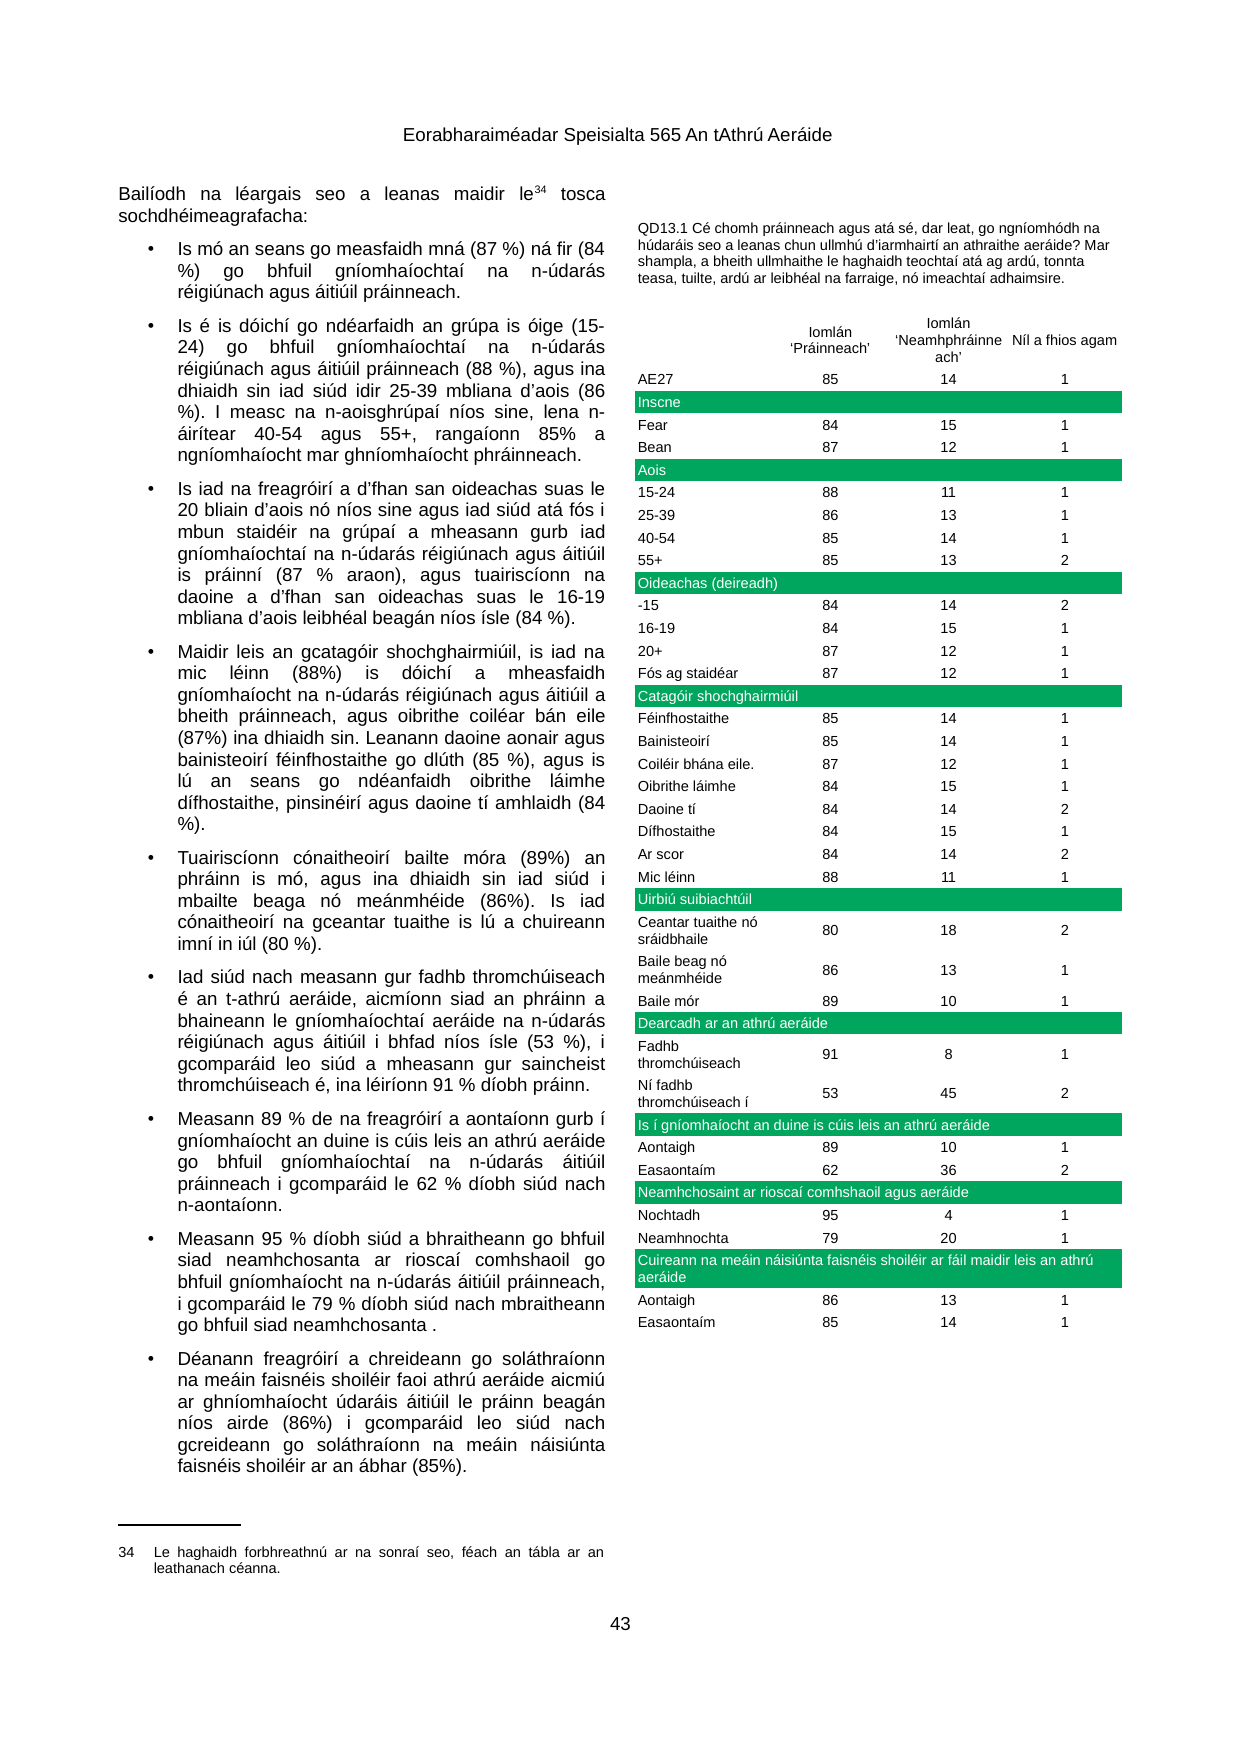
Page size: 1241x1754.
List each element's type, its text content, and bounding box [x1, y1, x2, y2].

table_cell 10 [890, 1136, 1007, 1158]
table_cell 14 [890, 594, 1007, 617]
table_cell 13 [890, 1288, 1007, 1311]
table_cell Nochtadh [635, 1204, 771, 1226]
table_cell 89 [771, 989, 890, 1012]
text Le haghaidh forbhreathnú ar na sonraí seo, féach an tábla ar an leathanach céanna. [118, 1543, 605, 1577]
table_cell 84 [771, 820, 890, 843]
list Maidir leis an gcatagóir shochghairmiúil, is iad na mic léinn (88%) is dóichí a mheasfaidh gníomhaíocht na n-údarás réigiúnach agus áitiúil a bheith práinneach, agus oibrithe coiléar bán eile (87%) ina dhiaidh sin. Leanann daoine aonair agus bainisteoirí féinfhostaithe go dlúth (85 %), agus is lú an seans go ndéanfaidh oibrithe láimhe dífhostaithe, pinsinéirí agus daoine tí amhlaidh (84 %). [148, 641, 605, 835]
table_cell Fós ag staidéar [635, 662, 771, 684]
table_cell 10 [890, 989, 1007, 1012]
table_cell 1 [1007, 730, 1122, 752]
table_cell [890, 289, 1007, 312]
table_cell 1 [1007, 1288, 1122, 1311]
table_cell 88 [771, 481, 890, 504]
table_cell 12 [890, 639, 1007, 662]
table_cell 84 [771, 617, 890, 639]
table_cell Neamhnochta [635, 1226, 771, 1249]
table_cell 1 [1007, 820, 1122, 843]
table_cell Cuireann na meáin náisiúnta faisnéis shoiléir ar fáil maidir leis an athrú aeráide [635, 1249, 1122, 1288]
table_cell [1007, 289, 1122, 312]
table_cell Fadhb thromchúiseach [635, 1035, 771, 1074]
table_cell 86 [771, 950, 890, 989]
table_cell 1 [1007, 989, 1122, 1012]
table_cell 2 [1007, 549, 1122, 572]
text Bailíodh na léargais seo a leanas maidir le tosca sochdhéimeagrafacha: [118, 183, 605, 226]
table_cell Ceantar tuaithe nó sráidbhaile [635, 911, 771, 950]
table_cell Féinfhostaithe [635, 707, 771, 730]
table_cell 1 [1007, 504, 1122, 526]
table_cell Oibrithe láimhe [635, 775, 771, 798]
table_cell 95 [771, 1204, 890, 1226]
table_cell 85 [771, 549, 890, 572]
table_cell 14 [890, 1311, 1007, 1333]
table_cell 13 [890, 549, 1007, 572]
table_cell 1 [1007, 526, 1122, 549]
list Is iad na freagróirí a d’fhan san oideachas suas le 20 bliain d’aois nó níos sine agus iad siúd atá fós i mbun staidéir na grúpaí a mheasann gurb iad gníomhaíochtaí na n-údarás réigiúnach agus áitiúil is práinní (87 % araon), agus tuairiscíonn na daoine a d’fhan san oideachas suas le 16-19 mbliana d’aois leibhéal beagán níos ísle (84 %). [148, 478, 605, 629]
table_cell 1 [1007, 865, 1122, 888]
table_cell 85 [771, 526, 890, 549]
table_cell 11 [890, 481, 1007, 504]
table_cell Baile mór [635, 989, 771, 1012]
table_cell Easaontaím [635, 1159, 771, 1181]
list Measann 95 % díobh siúd a bhraitheann go bhfuil siad neamhchosanta ar rioscaí comhshaoil go bhfuil gníomhaíocht na n-údarás áitiúil práinneach, i gcomparáid le 79 % díobh siúd nach mbraitheann go bhfuil siad neamhchosanta . [148, 1227, 605, 1335]
table_cell 85 [771, 368, 890, 391]
table_cell 1 [1007, 639, 1122, 662]
table_cell Aois [635, 459, 1122, 481]
table_cell 1 [1007, 368, 1122, 391]
table_cell 1 [1007, 436, 1122, 458]
table_cell 1 [1007, 413, 1122, 436]
table_cell Catagóir shochghairmiúil [635, 685, 1122, 707]
table_cell 15 [890, 820, 1007, 843]
table_cell 20 [890, 1226, 1007, 1249]
table_cell 15-24 [635, 481, 771, 504]
table_cell 2 [1007, 798, 1122, 820]
table_cell Bainisteoirí [635, 730, 771, 752]
table_cell 2 [1007, 843, 1122, 865]
table_cell 14 [890, 843, 1007, 865]
table_cell 1 [1007, 1136, 1122, 1158]
table_cell 40-54 [635, 526, 771, 549]
table_cell 91 [771, 1035, 890, 1074]
table_cell [771, 289, 890, 312]
table_cell Coiléir bhána eile. [635, 753, 771, 775]
table_cell 88 [771, 865, 890, 888]
table_cell 1 [1007, 950, 1122, 989]
table_cell 12 [890, 662, 1007, 684]
table_cell Aontaigh [635, 1288, 771, 1311]
table_cell 2 [1007, 1159, 1122, 1181]
table_cell 84 [771, 594, 890, 617]
table_cell 36 [890, 1159, 1007, 1181]
table_cell 20+ [635, 639, 771, 662]
table_cell Neamhchosaint ar rioscaí comhshaoil agus aeráide [635, 1181, 1122, 1204]
table_cell 86 [771, 1288, 890, 1311]
table_cell 80 [771, 911, 890, 950]
table_cell [635, 289, 771, 312]
table_cell Baile beag nó meánmhéide [635, 950, 771, 989]
table_cell 1 [1007, 662, 1122, 684]
table_header QD13.1 Cé chomh práinneach agus atá sé, dar leat, go ngníomhódh na húdaráis seo a leanas chun ullmhú d’iarmhairtí an athraithe aeráide? Mar shampla, a bheith ullmhaithe le haghaidh teochtaí atá ag ardú, tonnta teasa, tuilte, ardú ar leibhéal na farraige, nó imeachtaí adhaimsire. [635, 216, 1122, 289]
table_cell Easaontaím [635, 1311, 771, 1333]
table_cell Dearcadh ar an athrú aeráide [635, 1012, 1122, 1034]
table_cell 2 [1007, 1074, 1122, 1113]
table_cell 13 [890, 504, 1007, 526]
table_cell 1 [1007, 481, 1122, 504]
table_cell 55+ [635, 549, 771, 572]
table_cell Mic léinn [635, 865, 771, 888]
table_cell 84 [771, 413, 890, 436]
table_cell 62 [771, 1159, 890, 1181]
table_cell 87 [771, 662, 890, 684]
table_cell Daoine tí [635, 798, 771, 820]
table_cell 1 [1007, 753, 1122, 775]
table_cell 18 [890, 911, 1007, 950]
table_cell Ar scor [635, 843, 771, 865]
table_cell 1 [1007, 1035, 1122, 1074]
table_cell 14 [890, 526, 1007, 549]
table_cell 2 [1007, 911, 1122, 950]
table_cell 14 [890, 798, 1007, 820]
table_cell 12 [890, 436, 1007, 458]
table_cell 87 [771, 639, 890, 662]
list Tuairiscíonn cónaitheoirí bailte móra (89%) an phráinn is mó, agus ina dhiaidh sin iad siúd i mbailte beaga nó meánmhéide (86%). Is iad cónaitheoirí na gceantar tuaithe is lú a chuireann imní in iúl (80 %). [148, 847, 605, 954]
table_cell Is í gníomhaíocht an duine is cúis leis an athrú aeráide [635, 1113, 1122, 1136]
table_cell 85 [771, 707, 890, 730]
list Is mó an seans go measfaidh mná (87 %) ná fir (84 %) go bhfuil gníomhaíochtaí na n-údarás réigiúnach agus áitiúil práinneach. [148, 238, 605, 303]
table_cell 14 [890, 368, 1007, 391]
table_cell 1 [1007, 1226, 1122, 1249]
table_cell Bean [635, 436, 771, 458]
list Déanann freagróirí a chreideann go soláthraíonn na meáin faisnéis shoiléir faoi athrú aeráide aicmiú ar ghníomhaíocht údaráis áitiúil le práinn beagán níos airde (86%) i gcomparáid leo siúd nach gcreideann go soláthraíonn na meáin náisiúnta faisnéis shoiléir ar an ábhar (85%). [148, 1347, 605, 1477]
table_cell 8 [890, 1035, 1007, 1074]
table_cell 87 [771, 436, 890, 458]
table_cell 1 [1007, 707, 1122, 730]
list Measann 89 % de na freagróirí a aontaíonn gurb í gníomhaíocht an duine is cúis leis an athrú aeráide go bhfuil gníomhaíochtaí na n-údarás áitiúil práinneach i gcomparáid le 62 % díobh siúd nach n-aontaíonn. [148, 1108, 605, 1216]
table_cell 15 [890, 413, 1007, 436]
table_cell Fear [635, 413, 771, 436]
table_cell 12 [890, 753, 1007, 775]
table_cell [635, 312, 771, 368]
table_cell 84 [771, 843, 890, 865]
table_cell Oideachas (deireadh) [635, 572, 1122, 594]
table_cell 87 [771, 753, 890, 775]
table_cell Iomlán ‘Práinneach’ [771, 312, 890, 368]
table_cell 1 [1007, 775, 1122, 798]
table_cell Iomlán ‘Neamhphráinneach’ [890, 312, 1007, 368]
table_cell 25-39 [635, 504, 771, 526]
table_cell 89 [771, 1136, 890, 1158]
table_cell 85 [771, 730, 890, 752]
table_cell 15 [890, 617, 1007, 639]
table_cell 79 [771, 1226, 890, 1249]
table_cell 84 [771, 775, 890, 798]
table_cell 85 [771, 1311, 890, 1333]
table_cell 16-19 [635, 617, 771, 639]
table_cell Dífhostaithe [635, 820, 771, 843]
table_cell 4 [890, 1204, 1007, 1226]
table_cell 13 [890, 950, 1007, 989]
table_cell 2 [1007, 594, 1122, 617]
table_cell 14 [890, 707, 1007, 730]
list Iad siúd nach measann gur fadhb thromchúiseach é an t-athrú aeráide, aicmíonn siad an phráinn a bhaineann le gníomhaíochtaí aeráide na n-údarás réigiúnach agus áitiúil i bhfad níos ísle (53 %), i gcomparáid leo siúd a mheasann gur saincheist thromchúiseach é, ina léiríonn 91 % díobh práinn. [148, 966, 605, 1096]
table_cell 45 [890, 1074, 1007, 1113]
table_cell 53 [771, 1074, 890, 1113]
table_cell Uirbiú suibiachtúil [635, 888, 1122, 911]
table_cell -15 [635, 594, 771, 617]
table_cell Níl a fhios agam [1007, 312, 1122, 368]
table_cell 1 [1007, 617, 1122, 639]
table_cell Ní fadhb thromchúiseach í [635, 1074, 771, 1113]
list Is é is dóichí go ndéarfaidh an grúpa is óige (15-24) go bhfuil gníomhaíochtaí na n-údarás réigiúnach agus áitiúil práinneach (88 %), agus ina dhiaidh sin iad siúd idir 25-39 mbliana d’aois (86 %). I measc na n-aoisghrúpaí níos sine, lena n-áirítear 40-54 agus 55+, rangaíonn 85% a ngníomhaíocht mar ghníomhaíocht phráinneach. [148, 315, 605, 466]
table_cell 1 [1007, 1204, 1122, 1226]
table_cell 11 [890, 865, 1007, 888]
table_cell AE27 [635, 368, 771, 391]
table_cell 86 [771, 504, 890, 526]
table_cell 84 [771, 798, 890, 820]
table_cell 14 [890, 730, 1007, 752]
table_cell Inscne [635, 391, 1122, 413]
table_cell 1 [1007, 1311, 1122, 1333]
table_cell Aontaigh [635, 1136, 771, 1158]
table_cell 15 [890, 775, 1007, 798]
